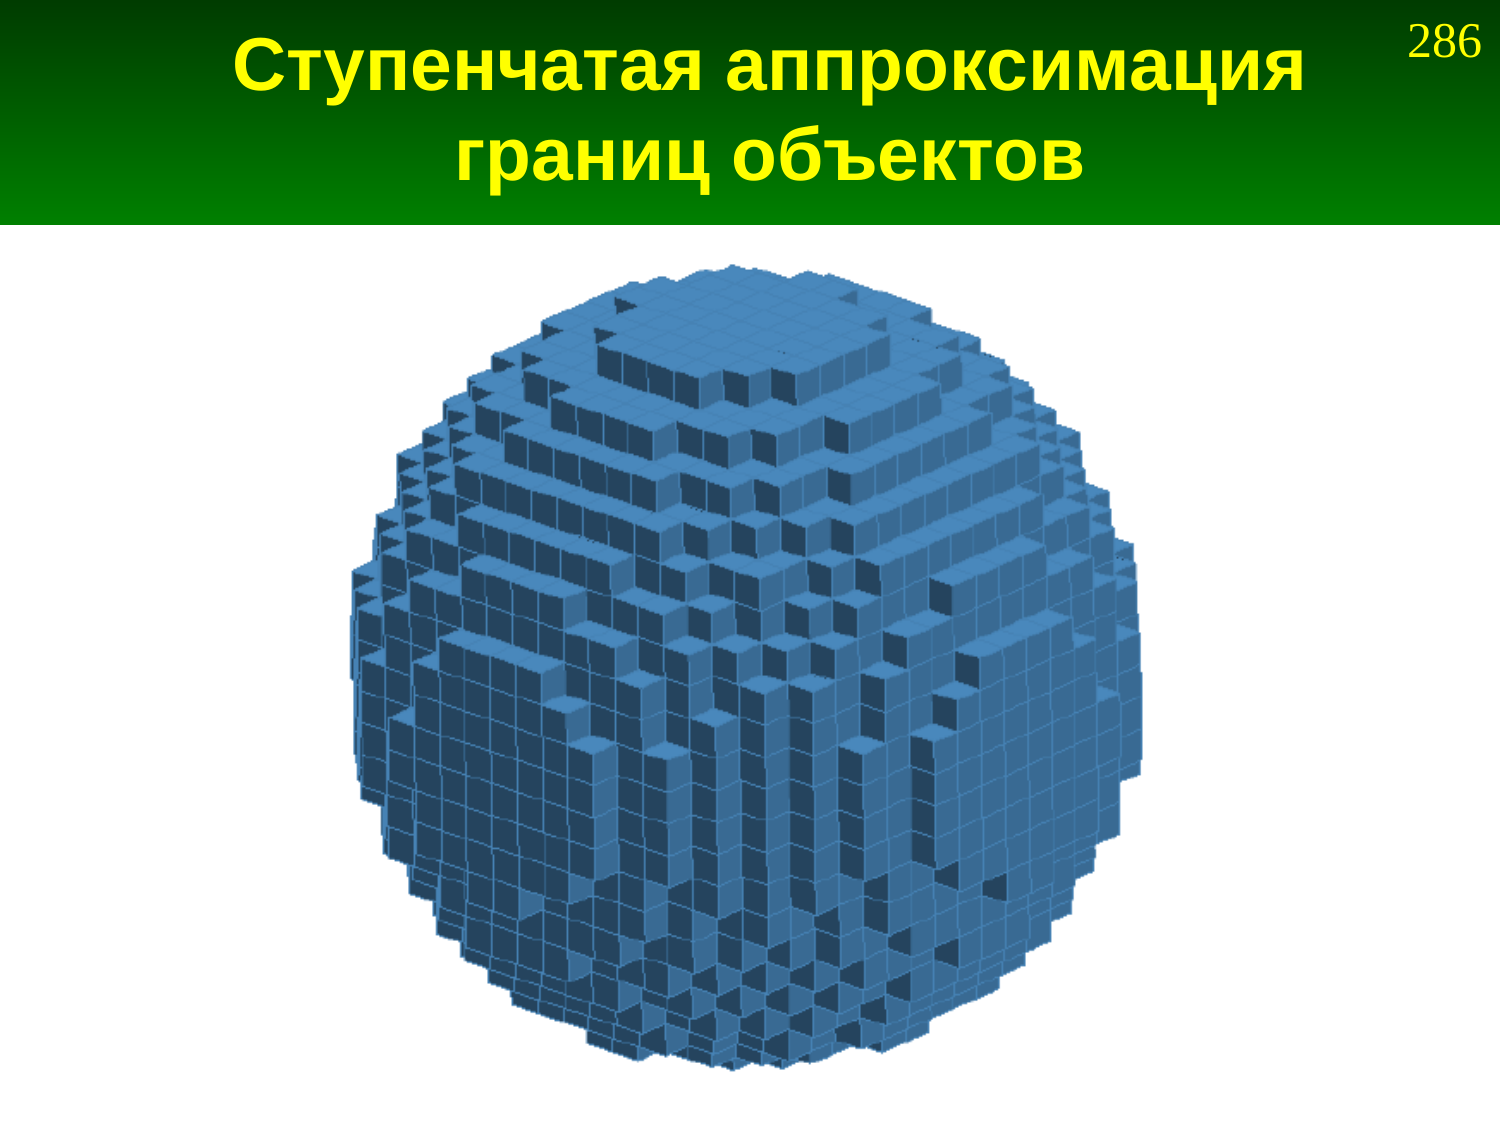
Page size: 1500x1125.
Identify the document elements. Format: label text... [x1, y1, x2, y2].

picture [340, 251, 1160, 1106]
title Ступенчатая аппроксимация границ объектов [100, 7, 1441, 204]
